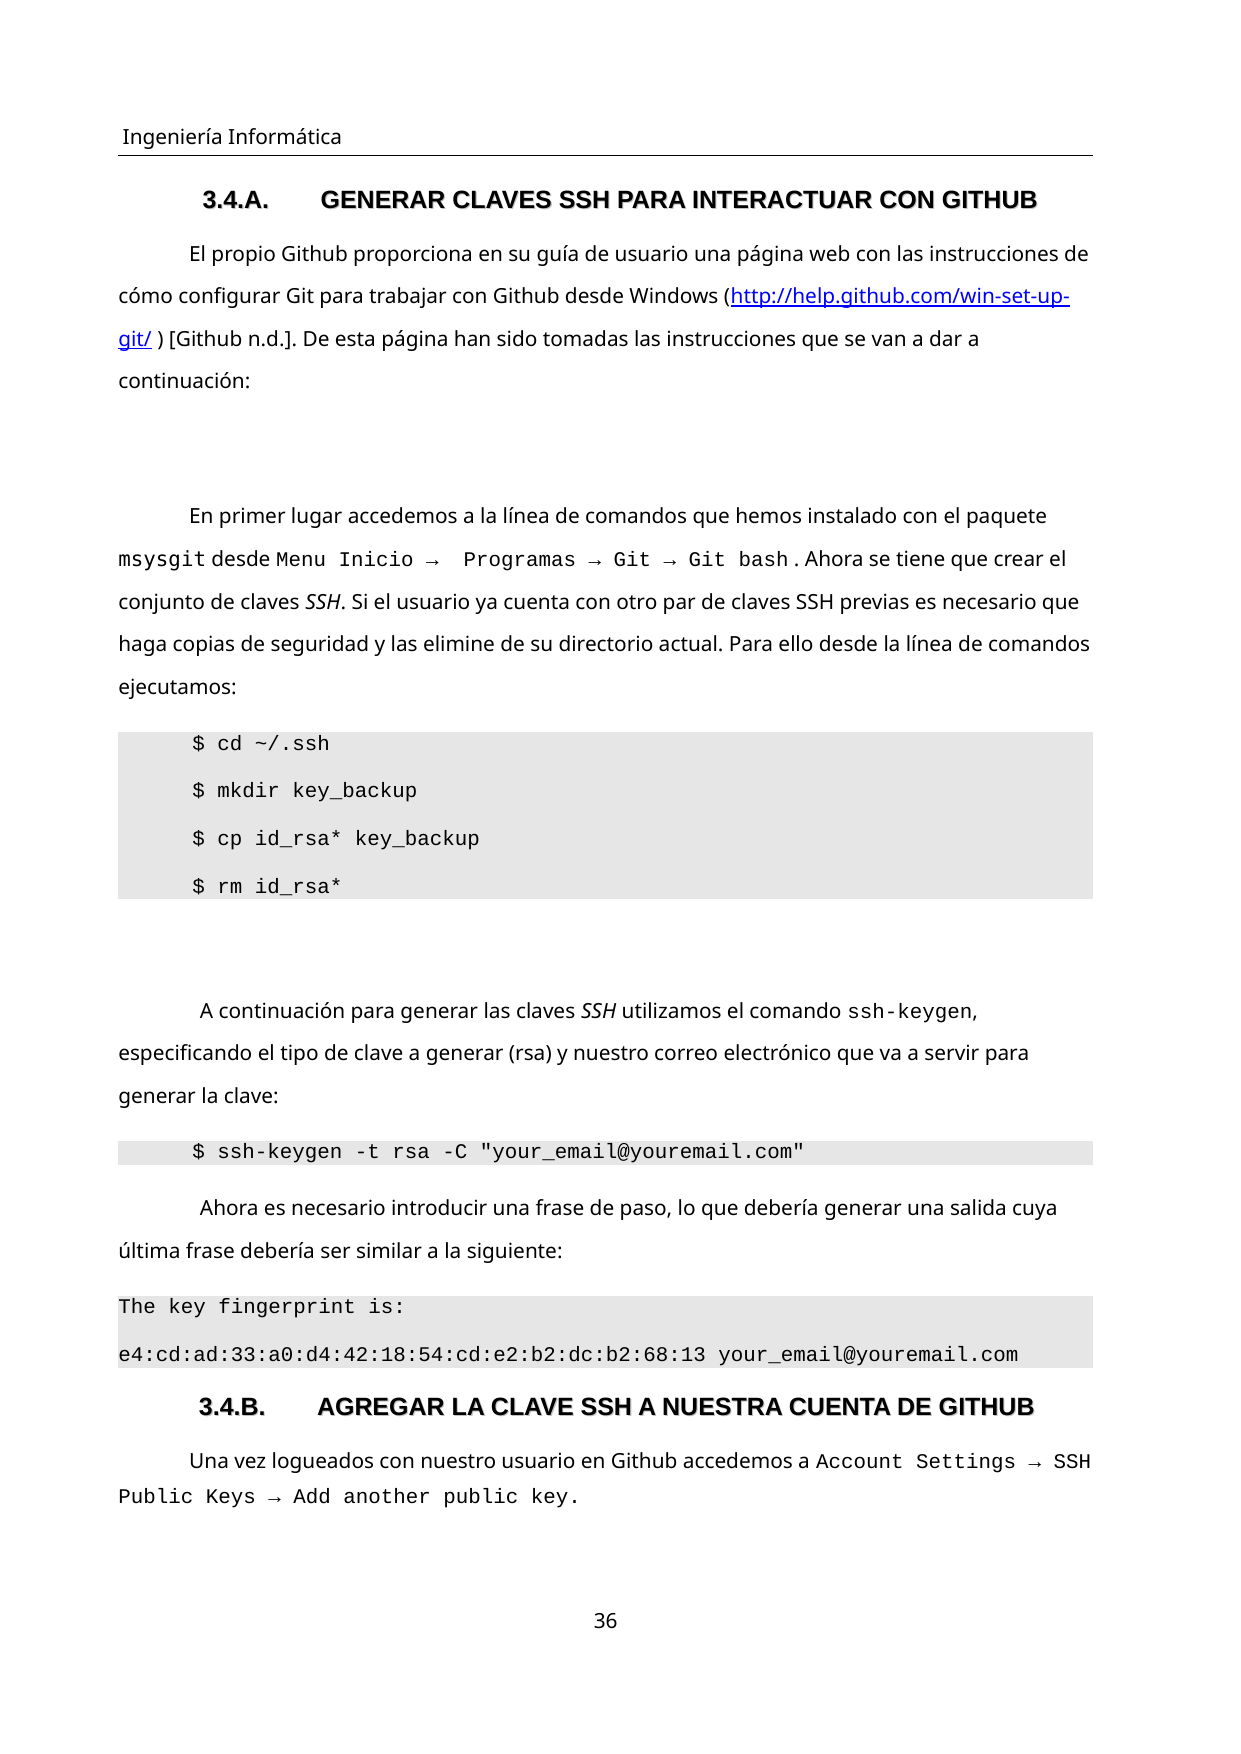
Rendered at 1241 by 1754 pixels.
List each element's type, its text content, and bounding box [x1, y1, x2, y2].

text $ ssh-keygen -t rsa -C "your_email@youremail.com" [118, 1141, 1093, 1165]
text Ahora es necesario introducir una frase de paso, lo que debería generar una salida cuya última frase debería ser similar a la siguiente: [118, 1193, 1093, 1264]
text $ mkdir key_backup [118, 780, 1093, 804]
text e4:cd:ad:33:a0:d4:42:18:54:cd:e2:b2:dc:b2:68:13 your_email@youremail.com [118, 1344, 1093, 1368]
text $ rm id_rsa* [118, 876, 1093, 899]
text Una vez logueados con nuestro usuario en Github accedemos a Account Settings → SSH Public Keys → Add another public key. [118, 1446, 1093, 1510]
subtitle Agregar la clave SSH a nuestra cuenta de Github [148, 1392, 1093, 1421]
text A continuación para generar las claves SSH utilizamos el comando ssh-keygen, especificando el tipo de clave a generar (rsa) y nuestro correo electrónico que va a servir para generar la clave: [118, 996, 1093, 1109]
text En primer lugar accedemos a la línea de comandos que hemos instalado con el paquete msysgit desde Menu Inicio → Programas → Git → Git bash . Ahora se tiene que crear el conjunto de claves SSH. Si el usuario ya cuenta con otro par de claves SSH previas es necesario que haga copias de seguridad y las elimine de su directorio actual. Para ello desde la línea de comandos ejecutamos: [118, 502, 1093, 701]
text $ cp id_rsa* key_backup [118, 828, 1093, 852]
text The key fingerprint is: [118, 1296, 1093, 1320]
text El propio Github proporciona en su guía de usuario una página web con las instrucciones de cómo configurar Git para trabajar con Github desde Windows (http://help.github.com/win-set-up-git/ ) [Github n.d.]. De esta página han sido tomadas las instrucciones que se van a dar a continuación: [118, 239, 1093, 395]
text $ cd ~/.ssh [118, 732, 1093, 756]
subtitle Generar claves SSH para interactuar con Github [148, 185, 1093, 214]
